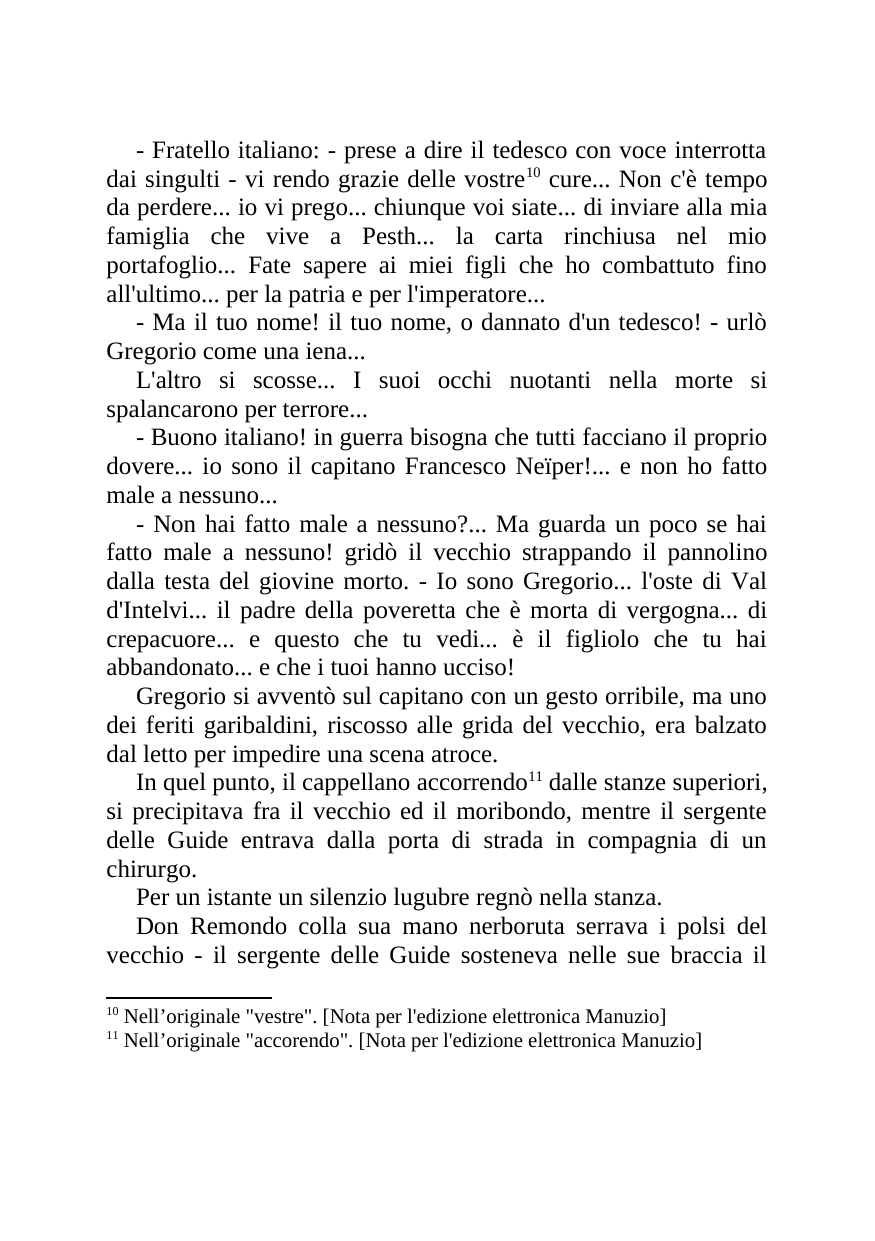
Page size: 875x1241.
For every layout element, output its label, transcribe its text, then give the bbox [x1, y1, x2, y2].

text Gregorio si avventò sul capitano con un gesto orribile, ma uno dei feriti garibaldini, riscosso alle grida del vecchio, era balzato dal letto per impedire una scena atroce. [106, 681, 768, 767]
text - Fratello italiano: - prese a dire il tedesco con voce interrotta dai singulti - vi rendo grazie delle vostre cure... Non c'è tempo da perdere... io vi prego... chiunque voi siate... di inviare alla mia famiglia che vive a Pesth... la carta rinchiusa nel mio portafoglio... Fate sapere ai miei figli che ho combattuto fino all'ultimo... per la patria e per l'imperatore... [106, 135, 768, 307]
text Per un istante un silenzio lugubre regnò nella stanza. [106, 882, 768, 911]
text Nell’originale "accorendo". [Nota per l'edizione elettronica Manuzio] [106, 1028, 768, 1052]
text - Ma il tuo nome! il tuo nome, o dannato d'un tedesco! - urlò Gregorio come una iena... [106, 307, 768, 365]
text In quel punto, il cappellano accorrendo dalle stanze superiori, si precipitava fra il vecchio ed il moribondo, mentre il sergente delle Guide entrava dalla porta di strada in compagnia di un chirurgo. [106, 767, 768, 882]
text Nell’originale "vestre". [Nota per l'edizione elettronica Manuzio] [106, 1004, 768, 1028]
text Don Remondo colla sua mano nerboruta serrava i polsi del vecchio - il sergente delle Guide sosteneva nelle sue braccia il [106, 911, 768, 969]
text L'altro si scosse... I suoi occhi nuotanti nella morte si spalancarono per terrore... [106, 365, 768, 422]
text - Buono italiano! in guerra bisogna che tutti facciano il proprio dovere... io sono il capitano Francesco Neïper!... e non ho fatto male a nessuno... [106, 422, 768, 509]
text - Non hai fatto male a nessuno?... Ma guarda un poco se hai fatto male a nessuno! gridò il vecchio strappando il pannolino dalla testa del giovine morto. - Io sono Gregorio... l'oste di Val d'Intelvi... il padre della poveretta che è morta di vergogna... di crepacuore... e questo che tu vedi... è il figliolo che tu hai abbandonato... e che i tuoi hanno ucciso! [106, 509, 768, 681]
